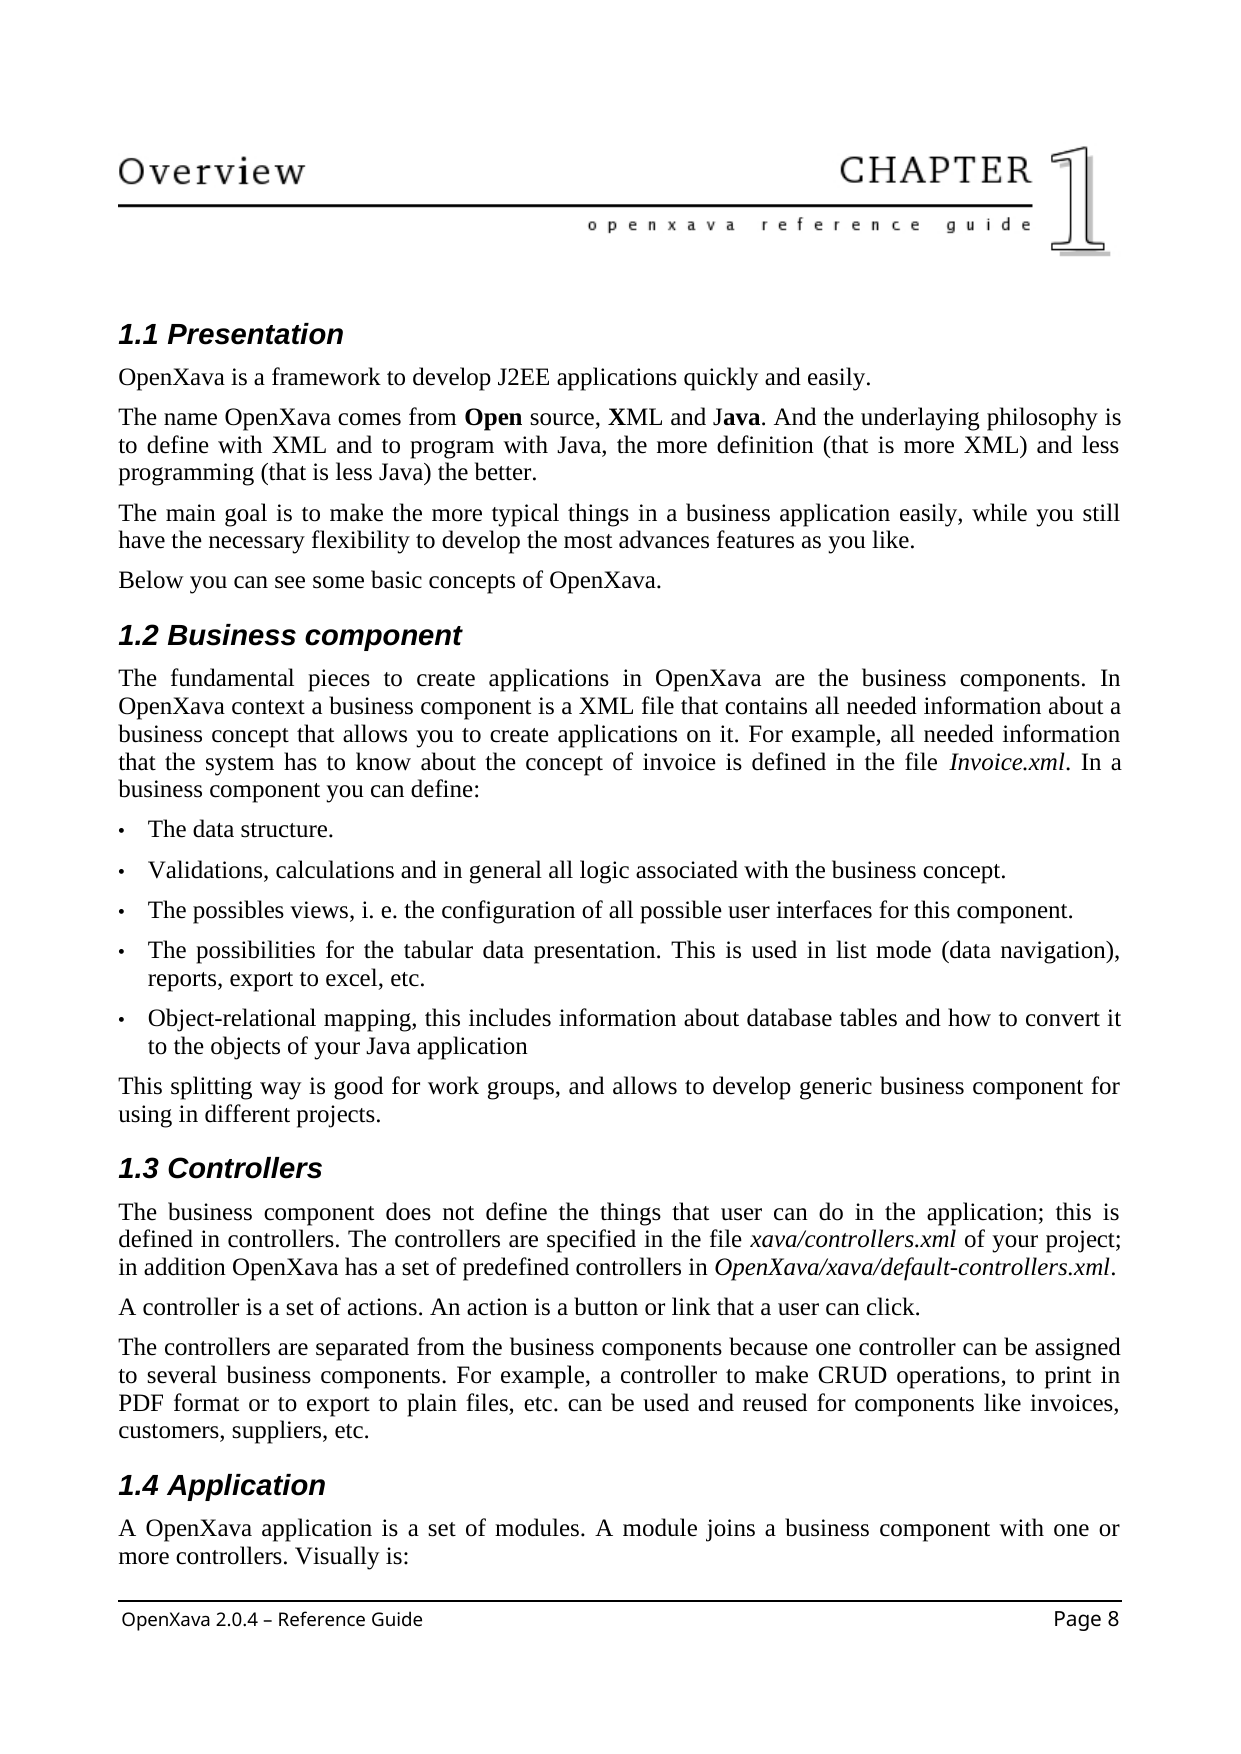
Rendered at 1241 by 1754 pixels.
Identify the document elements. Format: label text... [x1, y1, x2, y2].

text A OpenXava application is a set of modules. A module joins a business component with one or more controllers. Visually is: [118, 1514, 1122, 1570]
text The business component does not define the things that user can do in the application; this is defined in controllers. The controllers are specified in the file xava/controllers.xml of your project; in addition OpenXava has a set of predefined controllers in OpenXava/xava/default-controllers.xml. [118, 1198, 1122, 1281]
list The data structure. [118, 816, 1122, 843]
text The controllers are separated from the business components because one controller can be assigned to several business components. For example, a controller to make CRUD operations, to print in PDF format or to export to plain files, etc. can be used and reused for components like invoices, customers, suppliers, etc. [118, 1333, 1122, 1444]
text The name OpenXava comes from Open source, XML and Java. And the underlaying philosophy is to define with XML and to program with Java, the more definition (that is more XML) and less programming (that is less Java) the better. [118, 403, 1122, 486]
subtitle Application [118, 1469, 1122, 1502]
subtitle Business component [118, 619, 1122, 652]
list Validations, calculations and in general all logic associated with the business concept. [118, 856, 1122, 883]
text The main goal is to make the more typical things in a business application easily, while you still have the necessary flexibility to develop the most advances features as you like. [118, 499, 1122, 554]
list Object-relational mapping, this includes information about database tables and how to convert it to the objects of your Java application [118, 1004, 1122, 1059]
text The fundamental pieces to create applications in OpenXava are the business components. In OpenXava context a business component is a XML file that contains all needed information about a business concept that allows you to create applications on it. For example, all needed information that the system has to know about the concept of invoice is defined in the file Invoice.xml. In a business component you can define: [118, 664, 1122, 803]
picture [118, 118, 1122, 288]
text OpenXava is a framework to develop J2EE applications quickly and easily. [118, 363, 1122, 391]
list The possibilities for the tabular data presentation. This is used in list mode (data navigation), reports, export to excel, etc. [118, 936, 1122, 992]
subtitle Presentation [118, 318, 1122, 350]
subtitle Controllers [118, 1152, 1122, 1185]
list The possibles views, i. e. the configuration of all possible user interfaces for this component. [118, 896, 1122, 924]
text This splitting way is good for work groups, and allows to develop generic business component for using in different projects. [118, 1072, 1122, 1127]
subtitle Overview [118, 288, 1122, 293]
text Below you can see some basic concepts of OpenXava. [118, 567, 1122, 594]
text A controller is a set of actions. An action is a button or link that a user can click. [118, 1293, 1122, 1321]
